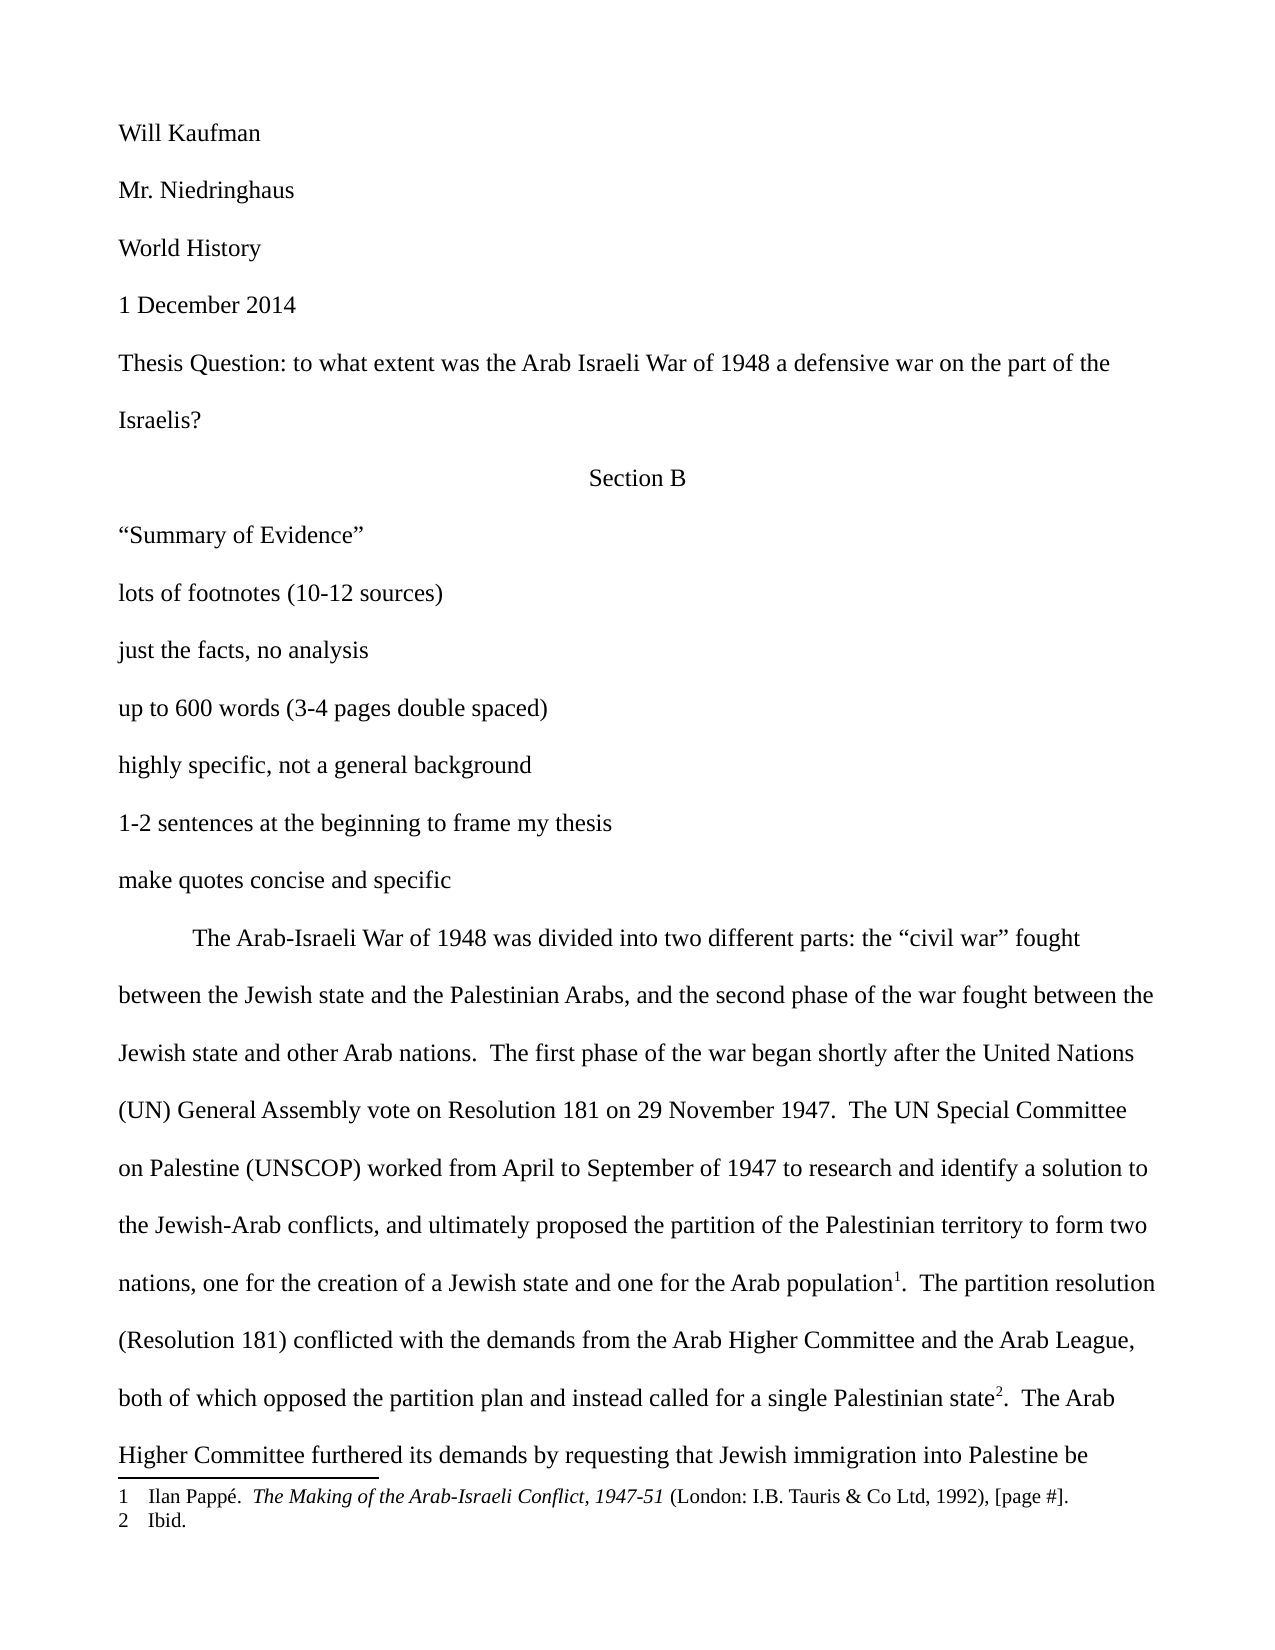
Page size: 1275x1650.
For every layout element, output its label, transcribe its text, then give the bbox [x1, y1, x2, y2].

text World History [118, 233, 1157, 262]
text Mr. Niedringhaus [118, 176, 1157, 204]
text Thesis Question: to what extent was the Arab Israeli War of 1948 a defensive war on the part of the Israelis? [118, 348, 1157, 434]
text highly specific, not a general background [118, 751, 1157, 779]
text The Arab-Israeli War of 1948 was divided into two different parts: the “civil war” fought between the Jewish state and the Palestinian Arabs, and the second phase of the war fought between the Jewish state and other Arab nations. The first phase of the war began shortly after the United Nations (UN) General Assembly vote on Resolution 181 on 29 November 1947. The UN Special Committee on Palestine (UNSCOP) worked from April to September of 1947 to research and identify a solution to the Jewish-Arab conflicts, and ultimately proposed the partition of the Palestinian territory to form two nations, one for the creation of a Jewish state and one for the Arab population. The partition resolution (Resolution 181) conflicted with the demands from the Arab Higher Committee and the Arab League, both of which opposed the partition plan and instead called for a single Palestinian state. The Arab Higher Committee furthered its demands by requesting that Jewish immigration into Palestine be [118, 923, 1157, 1469]
text lots of footnotes (10-12 sources) [118, 578, 1157, 607]
text just the facts, no analysis [118, 636, 1157, 664]
text Will Kaufman [118, 118, 1157, 147]
text up to 600 words (3-4 pages double spaced) [118, 693, 1157, 722]
text 1-2 sentences at the beginning to frame my thesis [118, 808, 1157, 837]
text make quotes concise and specific [118, 866, 1157, 894]
text “Summary of Evidence” [118, 521, 1157, 549]
text Ibid. [118, 1508, 1157, 1532]
text 1 December 2014 [118, 291, 1157, 319]
text Section B [118, 463, 1157, 492]
text Ilan Pappé. The Making of the Arab-Israeli Conflict, 1947-51 (London: I.B. Tauris & Co Ltd, 1992), [page #]. [118, 1484, 1157, 1508]
